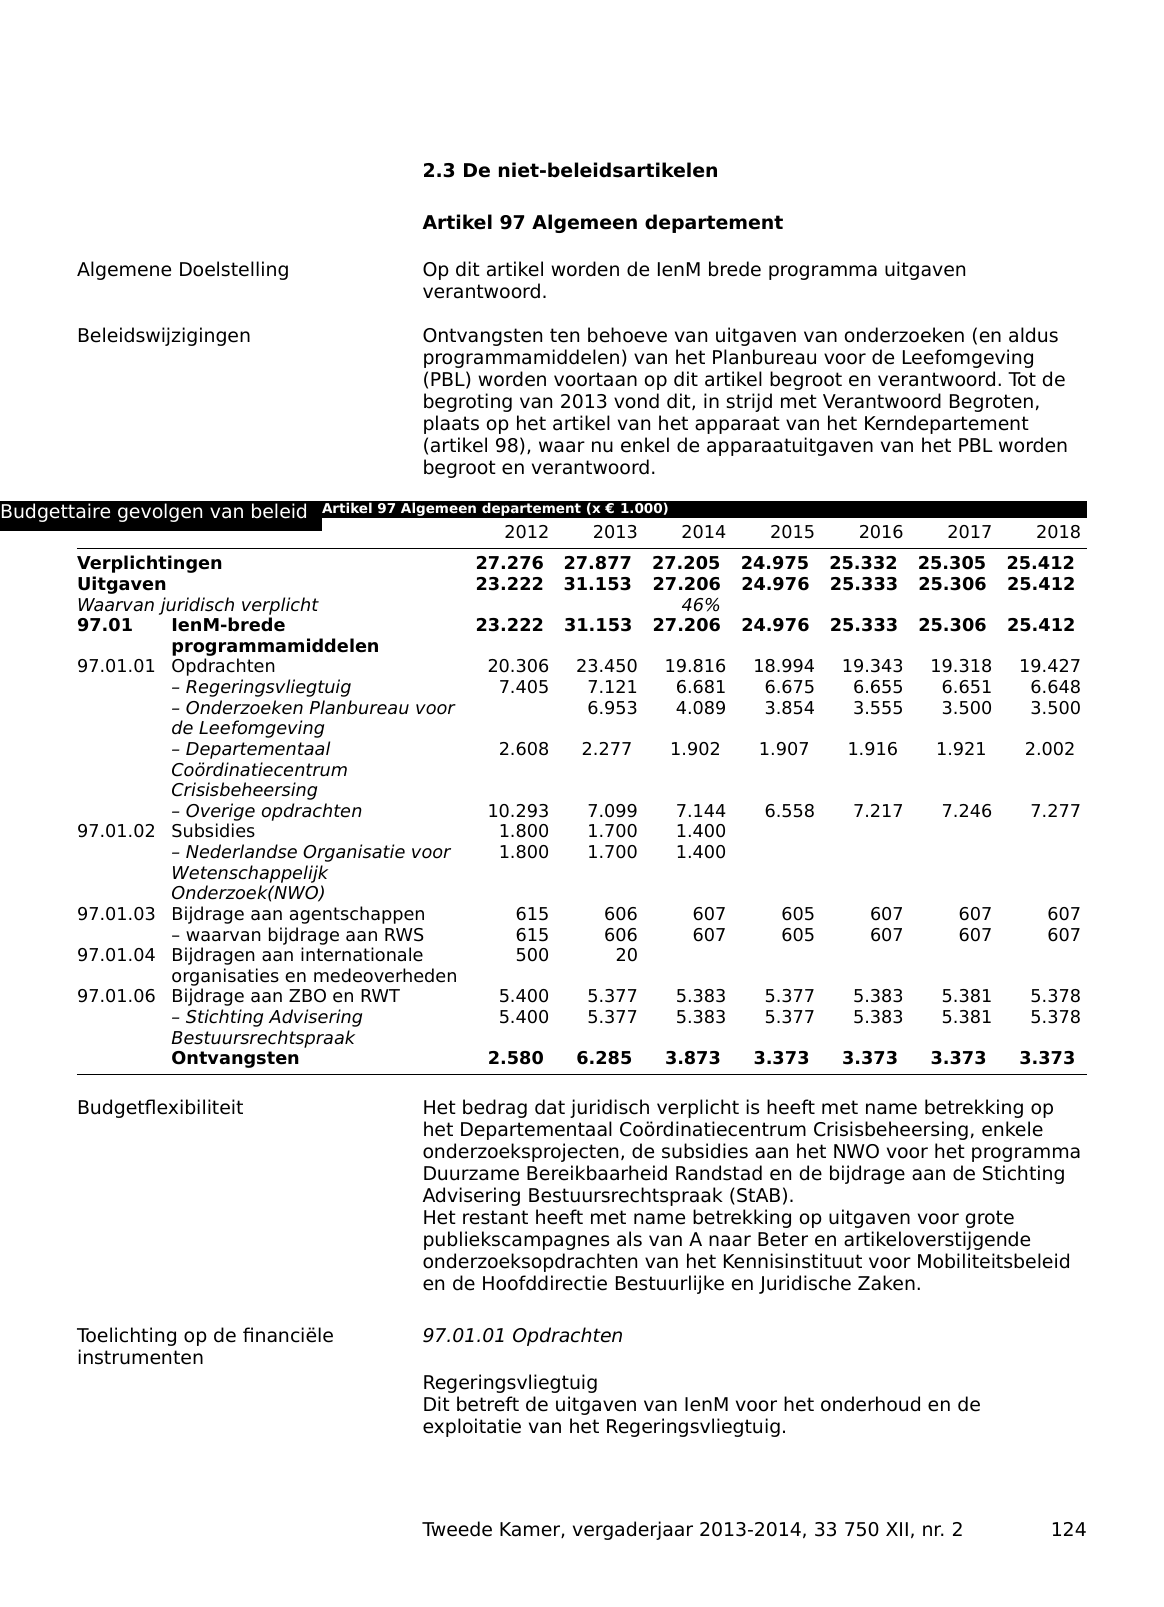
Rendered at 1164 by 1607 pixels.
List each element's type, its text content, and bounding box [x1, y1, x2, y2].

table_cell [466, 698, 555, 739]
table_cell 607 [821, 925, 909, 945]
table_cell – Departementaal Coördinatiecentrum Crisisbeheersing [165, 739, 466, 801]
table_cell Ontvangsten [165, 1048, 466, 1073]
text Op dit artikel worden de IenM brede programma uitgaven verantwoord. [422, 259, 1087, 303]
table_cell Verplichtingen [77, 549, 466, 574]
table_cell 1.400 [644, 821, 732, 842]
text Toelichting op de financiële instrumenten [77, 1324, 399, 1368]
table_cell 6.675 [732, 677, 821, 698]
table_cell 6.655 [821, 677, 909, 698]
table_cell 20.306 [466, 656, 555, 677]
table_cell 7.217 [821, 801, 909, 821]
table_cell 1.700 [555, 842, 644, 904]
table_cell – Stichting Advisering Bestuursrechtspraak [165, 1007, 466, 1048]
table_cell 19.343 [821, 656, 909, 677]
table_cell [821, 945, 909, 986]
table_cell 19.816 [644, 656, 732, 677]
table_cell 7.277 [998, 801, 1087, 821]
table_cell 25.333 [821, 615, 909, 656]
text Beleidswijzigingen [77, 325, 399, 347]
table_cell 607 [998, 925, 1087, 945]
table_cell 97.01.06 [77, 986, 165, 1007]
table_cell [77, 698, 165, 739]
table_cell 27.276 [466, 549, 555, 574]
text Ontvangsten ten behoeve van uitgaven van onderzoeken (en aldus programmamiddelen) van het Planbureau voor de Leefomgeving (PBL) worden voortaan op dit artikel begroot en verantwoord. Tot de begroting van 2013 vond dit, in strijd met Verantwoord Begroten, plaats op het artikel van het apparaat van het Kerndepartement (artikel 98), waar nu enkel de apparaatuitgaven van het PBL worden begroot en verantwoord. [422, 325, 1087, 479]
table_cell 3.373 [732, 1048, 821, 1073]
table_cell 97.01 [77, 615, 165, 656]
table_cell IenM-brede programmamiddelen [165, 615, 466, 656]
text Dit betreft de uitgaven van IenM voor het onderhoud en de exploitatie van het Regeringsvliegtuig. [422, 1393, 1087, 1437]
table_cell [909, 842, 998, 904]
table_cell 24.976 [732, 574, 821, 594]
table_cell 1.921 [909, 739, 998, 801]
table_cell [77, 1048, 165, 1073]
table_cell 25.306 [909, 574, 998, 594]
table_cell [466, 595, 555, 615]
table_cell 6.285 [555, 1048, 644, 1073]
table_cell 5.377 [732, 1007, 821, 1048]
table_cell 1.800 [466, 821, 555, 842]
table_cell [998, 945, 1087, 986]
table_cell 6.681 [644, 677, 732, 698]
table_cell [998, 595, 1087, 615]
table_cell 2.002 [998, 739, 1087, 801]
text Budgetflexibiliteit [77, 1097, 399, 1119]
subtitle Artikel 97 Algemeen departement [422, 212, 1087, 234]
table_cell [909, 821, 998, 842]
table_cell – Nederlandse Organisatie voor Wetenschappelijk Onderzoek(NWO) [165, 842, 466, 904]
table_cell 5.400 [466, 1007, 555, 1048]
table_cell 6.648 [998, 677, 1087, 698]
table_cell 2016 [821, 518, 909, 547]
table_cell 1.400 [644, 842, 732, 904]
table_cell 3.555 [821, 698, 909, 739]
table_cell 500 [466, 945, 555, 986]
table_cell 7.246 [909, 801, 998, 821]
table_cell Opdrachten [165, 656, 466, 677]
table_cell 6.953 [555, 698, 644, 739]
table_cell 5.383 [644, 986, 732, 1007]
table_cell 24.975 [732, 549, 821, 574]
table_cell [732, 842, 821, 904]
table_cell 4.089 [644, 698, 732, 739]
table_cell 27.205 [644, 549, 732, 574]
table_cell 5.378 [998, 986, 1087, 1007]
table_cell 3.373 [998, 1048, 1087, 1073]
table_cell 5.383 [644, 1007, 732, 1048]
table_cell [732, 821, 821, 842]
table_cell 25.332 [821, 549, 909, 574]
table_cell 19.427 [998, 656, 1087, 677]
table_cell 24.976 [732, 615, 821, 656]
table_cell 5.377 [555, 986, 644, 1007]
table_cell [77, 925, 165, 945]
table_cell 23.222 [466, 615, 555, 656]
table_cell [909, 595, 998, 615]
table_cell [644, 945, 732, 986]
text [77, 281, 399, 289]
text Het restant heeft met name betrekking op uitgaven voor grote publiekscampagnes als van A naar Beter en artikeloverstijgende onderzoeksopdrachten van het Kennisinstituut voor Mobiliteitsbeleid en de Hoofddirectie Bestuurlijke en Juridische Zaken. [422, 1207, 1087, 1294]
table_cell 25.306 [909, 615, 998, 656]
table_cell [821, 595, 909, 615]
table_cell 1.907 [732, 739, 821, 801]
table_cell 25.412 [998, 615, 1087, 656]
table_cell 25.333 [821, 574, 909, 594]
table_cell 5.377 [555, 1007, 644, 1048]
table_cell – Regeringsvliegtuig [165, 677, 466, 698]
table_cell 3.373 [909, 1048, 998, 1073]
table_cell – Onderzoeken Planbureau voor de Leefomgeving [165, 698, 466, 739]
table_cell [821, 821, 909, 842]
table_cell 615 [466, 925, 555, 945]
table_cell [77, 677, 165, 698]
table_cell 23.450 [555, 656, 644, 677]
table_cell 607 [644, 904, 732, 924]
table_cell [165, 518, 466, 547]
table_cell Bijdrage aan ZBO en RWT [165, 986, 466, 1007]
table_cell 46% [644, 595, 732, 615]
table_cell [998, 842, 1087, 904]
subtitle 2.3 De niet-beleidsartikelen [422, 160, 1087, 182]
table_cell [77, 1007, 165, 1048]
text Het bedrag dat juridisch verplicht is heeft met name betrekking op het Departementaal Coördinatiecentrum Crisisbeheersing, enkele onderzoeksprojecten, de subsidies aan het NWO voor het programma Duurzame Bereikbaarheid Randstad en de bijdrage aan de Stichting Advisering Bestuursrechtspraak (StAB). [422, 1097, 1087, 1207]
table_cell 607 [821, 904, 909, 924]
table_cell [732, 945, 821, 986]
table_cell 25.305 [909, 549, 998, 574]
table_cell 20 [555, 945, 644, 986]
table_cell [555, 595, 644, 615]
table_cell 2.580 [466, 1048, 555, 1073]
table_cell 1.800 [466, 842, 555, 904]
table_cell – waarvan bijdrage aan RWS [165, 925, 466, 945]
table_cell 605 [732, 925, 821, 945]
table_cell 6.651 [909, 677, 998, 698]
table_cell 5.381 [909, 986, 998, 1007]
table_cell 2013 [555, 518, 644, 547]
table_cell 3.500 [909, 698, 998, 739]
table_cell 1.902 [644, 739, 732, 801]
table_cell 1.700 [555, 821, 644, 842]
table_cell 1.916 [821, 739, 909, 801]
table_cell 2.608 [466, 739, 555, 801]
table_cell 606 [555, 904, 644, 924]
subtitle 97.01.01 Opdrachten [422, 1324, 1087, 1347]
table_cell Waarvan juridisch verplicht [77, 595, 466, 615]
table_cell 5.400 [466, 986, 555, 1007]
table_cell – Overige opdrachten [165, 801, 466, 821]
table_cell [909, 945, 998, 986]
table_cell [77, 739, 165, 801]
table_cell 7.405 [466, 677, 555, 698]
table_cell 2015 [732, 518, 821, 547]
table_cell 23.222 [466, 574, 555, 594]
table_cell 605 [732, 904, 821, 924]
table_cell 7.144 [644, 801, 732, 821]
table_cell 606 [555, 925, 644, 945]
table_cell [732, 595, 821, 615]
text Regeringsvliegtuig [422, 1372, 1087, 1393]
table_cell Bijdrage aan agentschappen [165, 904, 466, 924]
table_cell 25.412 [998, 549, 1087, 574]
table_cell [77, 842, 165, 904]
table_cell 5.383 [821, 986, 909, 1007]
table_cell 97.01.02 [77, 821, 165, 842]
table_cell 27.206 [644, 615, 732, 656]
table_cell 97.01.04 [77, 945, 165, 986]
table_cell 615 [466, 904, 555, 924]
table_header Artikel 97 Algemeen departement (x € 1.000) [0, 501, 1087, 531]
table_cell [998, 821, 1087, 842]
table_cell Subsidies [165, 821, 466, 842]
table_cell 607 [909, 925, 998, 945]
text Algemene Doelstelling [77, 259, 399, 281]
table_cell [77, 801, 165, 821]
table_cell 19.318 [909, 656, 998, 677]
table_cell 2017 [909, 518, 998, 547]
table_cell 607 [644, 925, 732, 945]
table_cell 2012 [466, 518, 555, 547]
table_cell 5.381 [909, 1007, 998, 1048]
table_cell 27.877 [555, 549, 644, 574]
table_cell 5.378 [998, 1007, 1087, 1048]
table_cell Bijdragen aan internationale organisaties en medeoverheden [165, 945, 466, 986]
table_cell 18.994 [732, 656, 821, 677]
table_cell 3.500 [998, 698, 1087, 739]
table_cell 3.873 [644, 1048, 732, 1073]
table_cell 2.277 [555, 739, 644, 801]
table_cell [821, 842, 909, 904]
table_cell 25.412 [998, 574, 1087, 594]
table_cell 97.01.01 [77, 656, 165, 677]
table_cell 2018 [998, 518, 1087, 547]
table_cell 97.01.03 [77, 904, 165, 924]
table_cell 31.153 [555, 615, 644, 656]
table_cell 5.383 [821, 1007, 909, 1048]
table_cell 31.153 [555, 574, 644, 594]
table_cell 3.854 [732, 698, 821, 739]
table_cell 10.293 [466, 801, 555, 821]
table_cell Uitgaven [77, 574, 466, 594]
table_cell 607 [998, 904, 1087, 924]
table_cell [77, 531, 165, 547]
table_cell 3.373 [821, 1048, 909, 1073]
table_cell 7.099 [555, 801, 644, 821]
table_cell 27.206 [644, 574, 732, 594]
table_cell 607 [909, 904, 998, 924]
table_cell 5.377 [732, 986, 821, 1007]
table_cell 6.558 [732, 801, 821, 821]
table_cell 7.121 [555, 677, 644, 698]
table_cell 2014 [644, 518, 732, 547]
